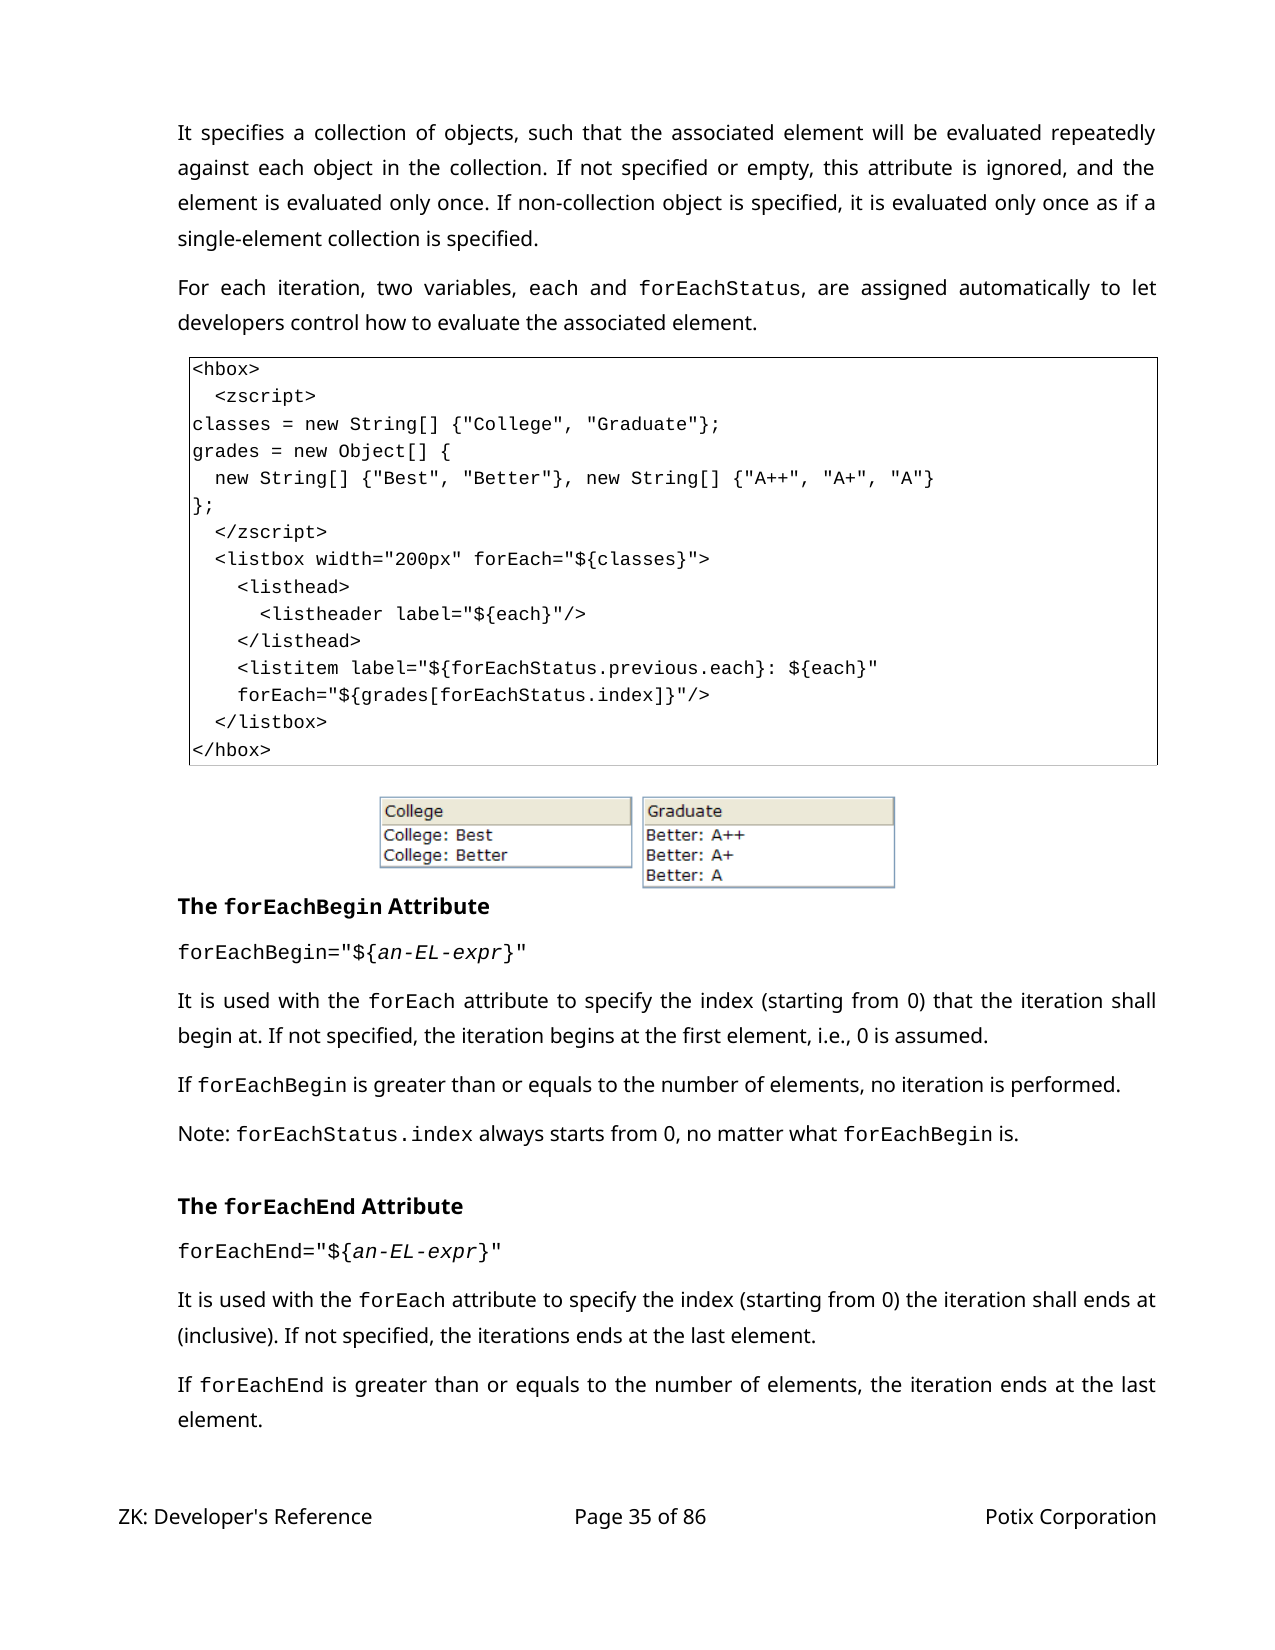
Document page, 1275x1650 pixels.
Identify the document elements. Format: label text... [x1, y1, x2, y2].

text </listhead> [190, 629, 1157, 653]
text It is used with the forEach attribute to specify the index (starting from 0) that the iteration shall begin at. If not specified, the iteration begins at the first element, i.e., 0 is assumed. [177, 986, 1157, 1050]
text It is used with the forEach attribute to specify the index (starting from 0) the iteration shall ends at (inclusive). If not specified, the iterations ends at the last element. [177, 1285, 1157, 1349]
text <hbox> [190, 358, 1157, 381]
text Note: forEachStatus.index always starts from 0, no matter what forEachBegin is. [177, 1119, 1157, 1148]
subtitle The forEachBegin Attribute [177, 891, 1157, 921]
text <zscript> [190, 384, 1157, 408]
text forEachEnd="${an-EL-expr}" [177, 1241, 1157, 1265]
text classes = new String[] {"College", "Graduate"}; [190, 411, 1157, 436]
text <listhead> [190, 574, 1157, 599]
subtitle The forEachEnd Attribute [177, 1191, 1157, 1221]
text new String[] {"Best", "Better"}, new String[] {"A++", "A+", "A"} [190, 466, 1157, 490]
text If forEachEnd is greater than or equals to the number of elements, the iteration ends at the last element. [177, 1370, 1157, 1433]
text </zscript> [190, 520, 1157, 544]
text forEachBegin="${an-EL-expr}" [177, 942, 1157, 965]
text }; [190, 493, 1157, 517]
text </hbox> [190, 738, 1157, 765]
text <listheader label="${each}"/> [190, 602, 1157, 626]
text grades = new Object[] { [190, 438, 1157, 463]
text For each iteration, two variables, each and forEachStatus, are assigned automatically to let developers control how to evaluate the associated element. [177, 273, 1157, 336]
text <listbox width="200px" forEach="${classes}"> [190, 547, 1157, 572]
text </listbox> [190, 710, 1157, 735]
text If forEachBegin is greater than or equals to the number of elements, no iteration is performed. [177, 1070, 1157, 1099]
text It specifies a collection of objects, such that the associated element will be evaluated repeatedly against each object in the collection. If not specified or empty, this attribute is ignored, and the element is evaluated only once. If non-collection object is specified, it is evaluated only once as if a single-element collection is specified. [177, 118, 1157, 252]
text <listitem label="${forEachStatus.previous.each}: ${each}" [190, 656, 1157, 680]
picture [376, 793, 899, 891]
text forEach="${grades[forEachStatus.index]}"/> [190, 683, 1157, 707]
